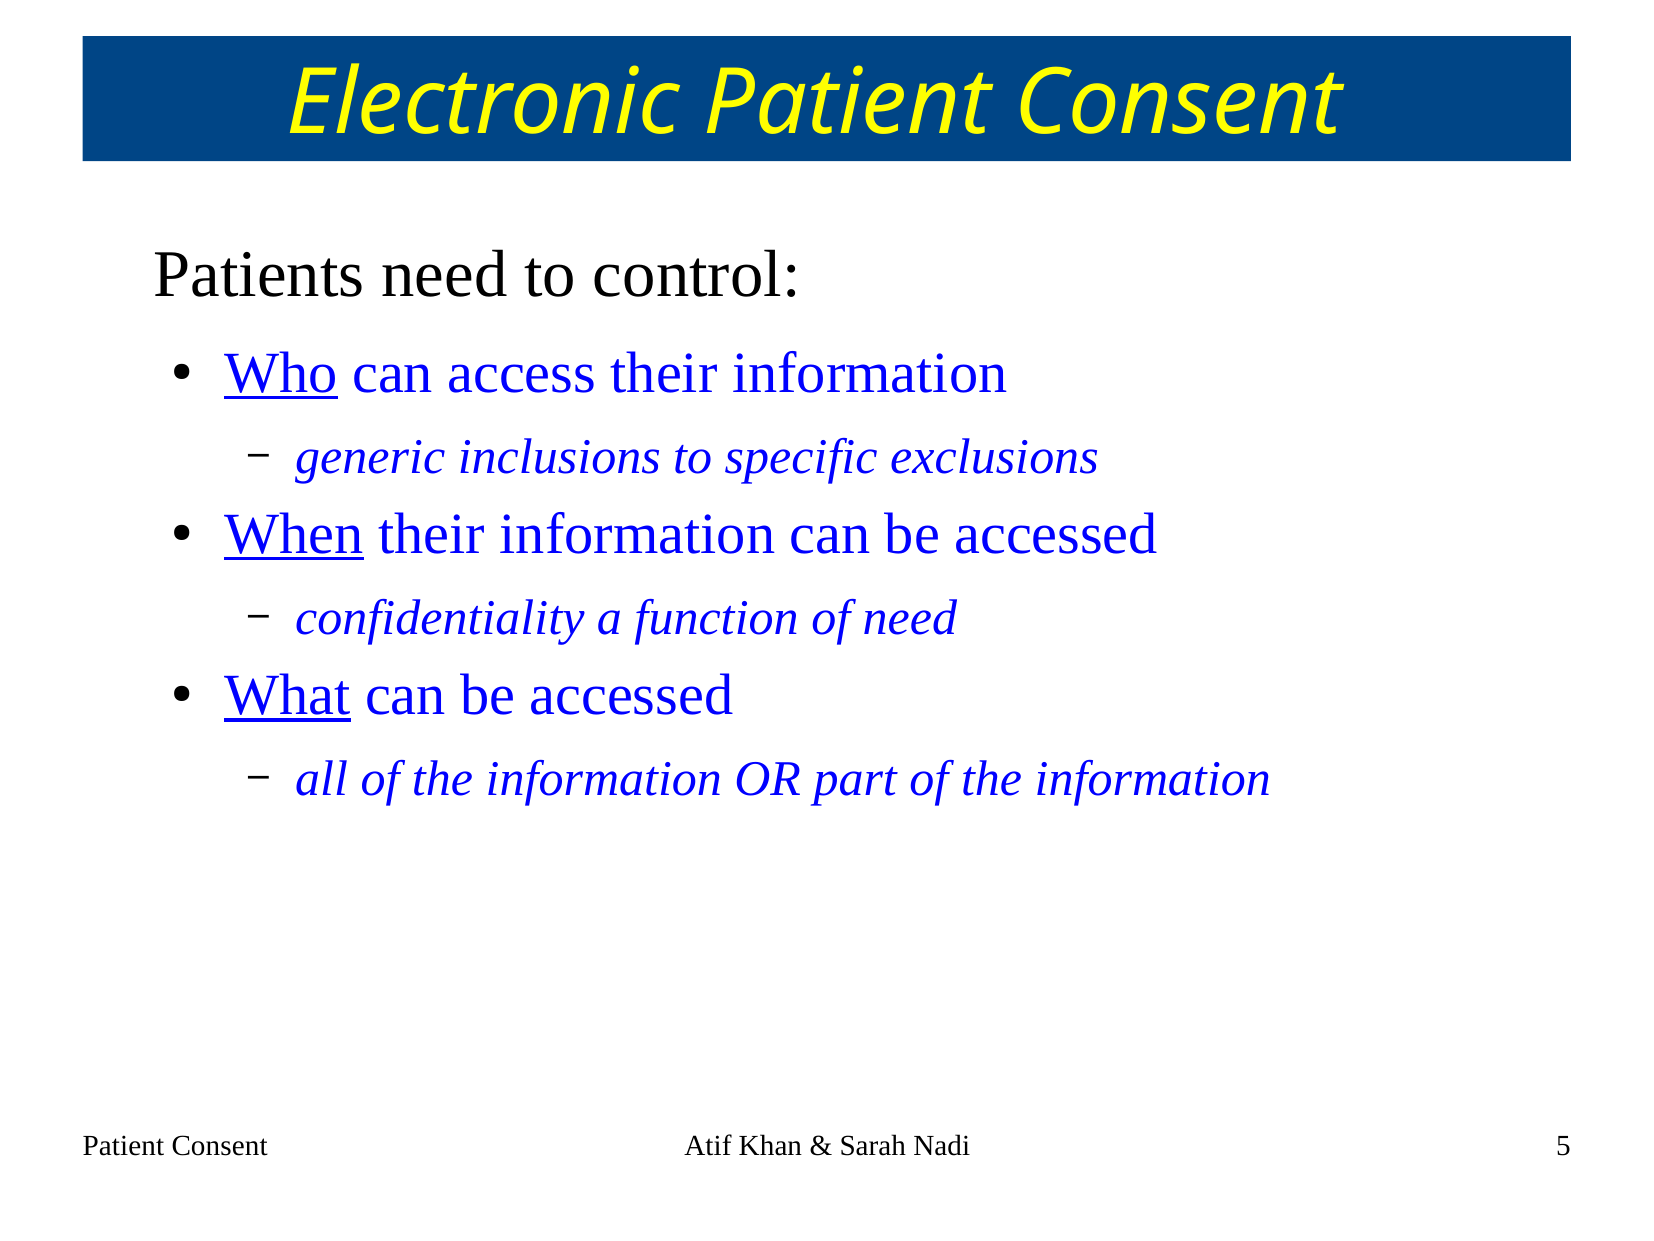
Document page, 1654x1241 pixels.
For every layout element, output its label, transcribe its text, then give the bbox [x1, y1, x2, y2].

list Patients need to control: Who can access their information generic inclusions to specific exclusions When their information can be accessed confidentiality a function of need What can be accessed all of the information OR part of the information [82, 237, 1571, 1056]
title Electronic Patient Consent [82, 37, 1571, 160]
